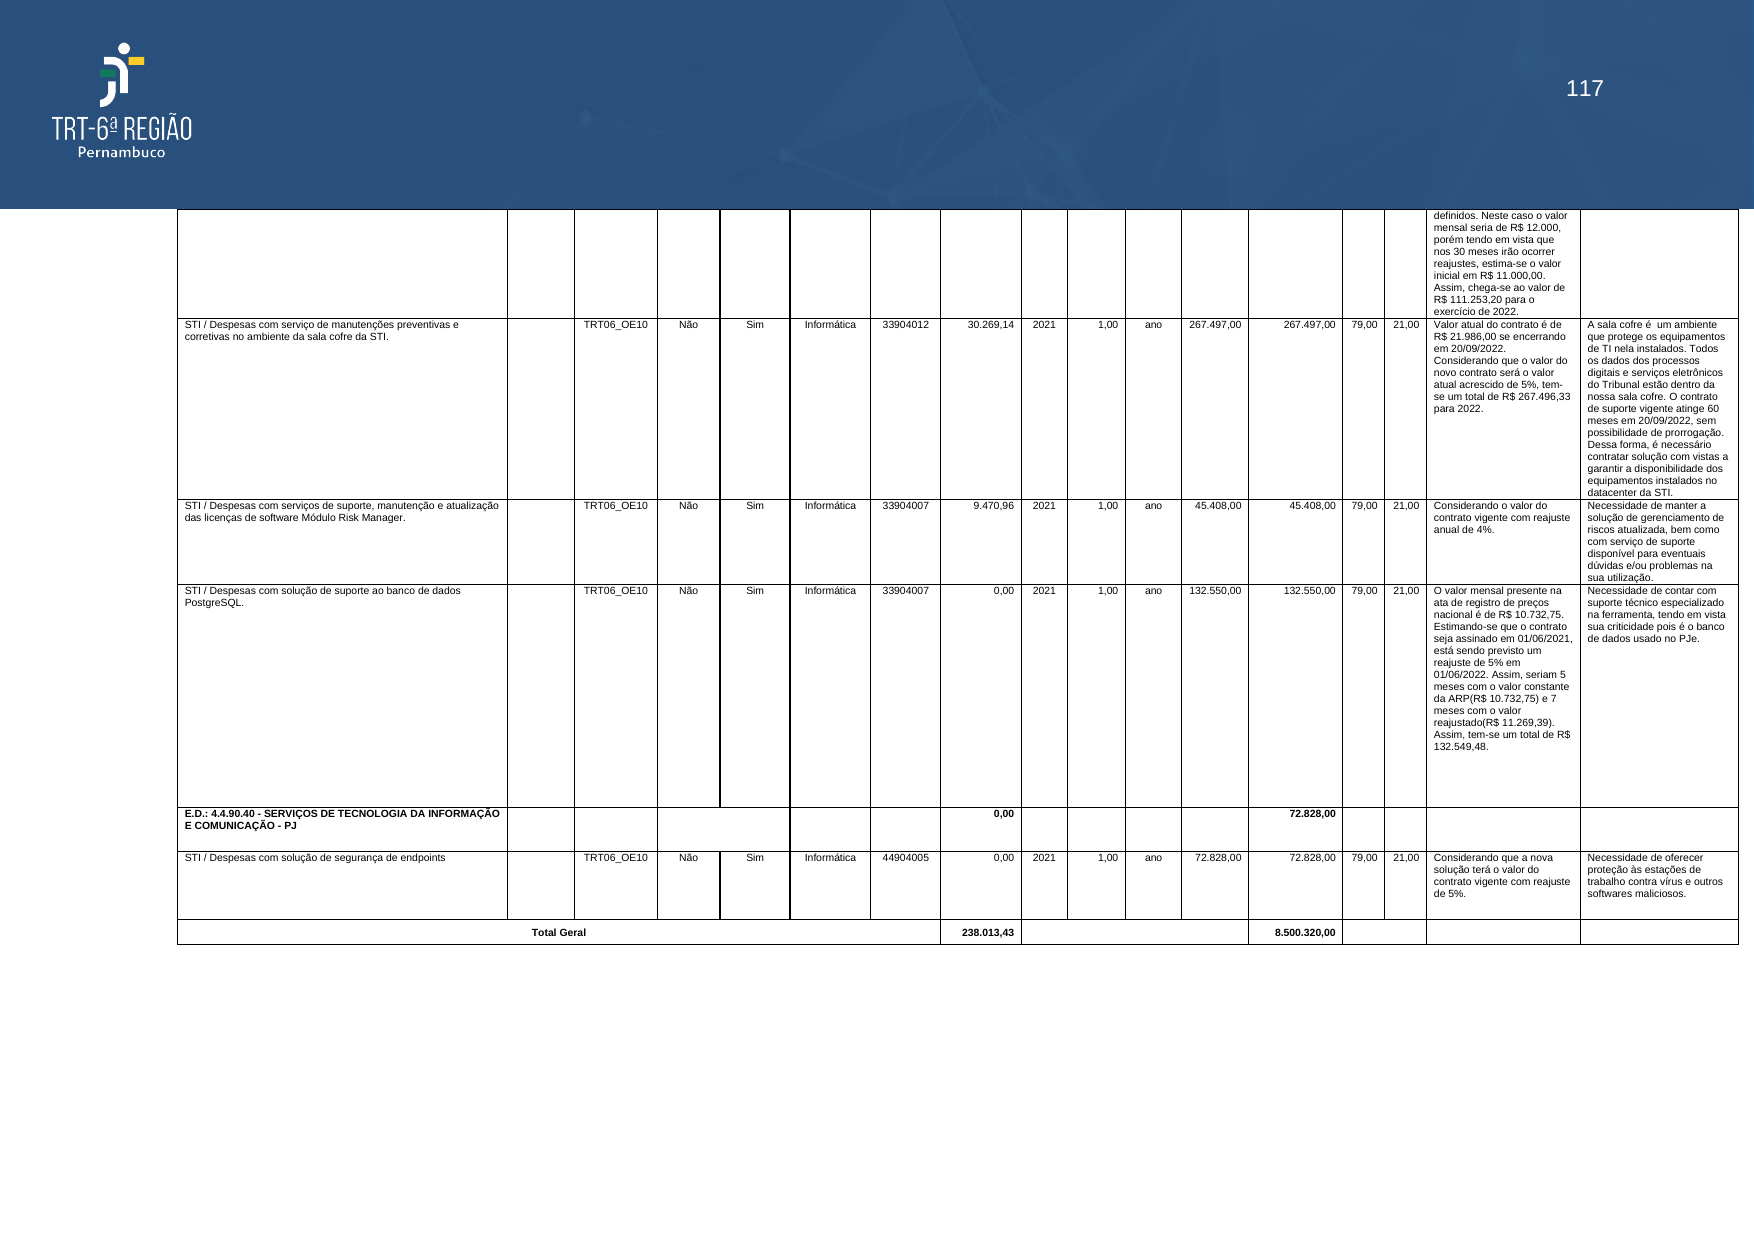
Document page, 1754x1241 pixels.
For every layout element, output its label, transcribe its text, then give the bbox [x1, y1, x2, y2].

table_cell [206, 945, 285, 969]
table_cell Necessidade de oferecer proteção às estações de trabalho contra vírus e outros softwares maliciosos. [1581, 852, 1738, 919]
table_cell Considerando que a nova solução terá o valor do contrato vigente com reajuste de 5%. [1427, 852, 1580, 919]
table_cell Valor atual do contrato é de R$ 21.986,00 se encerrando em 20/09/2022. Considerando que o valor do novo contrato será o valor atual acrescido de 5%, tem-se um total de R$ 267.496,33 para 2022. [1427, 319, 1580, 498]
table_cell 238.013,43 [941, 920, 1021, 944]
table_cell [658, 808, 720, 851]
table_cell [1739, 499, 1754, 583]
table_cell ano [1126, 585, 1181, 807]
table_cell Não [658, 852, 719, 919]
table_cell [1343, 210, 1384, 318]
table_cell [150, 944, 177, 969]
table_cell ano [1126, 500, 1181, 583]
table_cell [1068, 808, 1125, 851]
table_cell ano [1126, 319, 1181, 498]
table_cell Necessidade de contar com suporte técnico especializado na ferramenta, tendo em vista sua criticidade pois é o banco de dados usado no PJe. [1581, 585, 1738, 807]
table_cell [1581, 920, 1738, 944]
table_cell 0,00 [941, 852, 1021, 919]
table_cell 44904005 [871, 852, 940, 919]
table_cell [508, 945, 574, 969]
table_cell 21,00 [1385, 500, 1426, 583]
table_cell [657, 945, 720, 969]
table_cell 0,00 [941, 585, 1021, 807]
table_cell definidos. Neste caso o valor mensal seria de R$ 12.000, porém tendo em vista que nos 30 meses irão ocorrer reajustes, estima-se o valor inicial em R$ 11.000,00. Assim, chega-se ao valor de R$ 111.253,20 para o exercício de 2022. [1427, 210, 1580, 318]
table_cell Sim [721, 500, 789, 583]
table_cell [508, 210, 574, 318]
table_cell [1580, 945, 1632, 969]
table_cell [1385, 945, 1426, 969]
table_cell [508, 852, 574, 919]
table_cell [177, 945, 206, 969]
table_cell [658, 210, 719, 318]
table_cell 30.269,14 [941, 319, 1021, 498]
table_cell 33904007 [871, 585, 940, 807]
table_cell [871, 945, 940, 969]
table_cell STI / Despesas com solução de suporte ao banco de dados PostgreSQL. [178, 585, 507, 807]
table_cell 8.500.320,00 [1249, 920, 1342, 944]
table_cell Informática [791, 585, 870, 807]
table_cell TRT06_OE10 [575, 319, 657, 498]
table_cell [720, 945, 790, 969]
table_cell 72.828,00 [1249, 808, 1342, 851]
table_cell [791, 210, 870, 318]
table_cell [1021, 945, 1067, 969]
table_cell 132.550,00 [1249, 585, 1342, 807]
table_cell 45.408,00 [1182, 500, 1248, 583]
table_cell 2021 [1022, 852, 1067, 919]
table_cell [720, 808, 789, 851]
table_cell [1126, 808, 1181, 851]
table_cell O valor mensal presente na ata de registro de preços nacional é de R$ 10.732,75. Estimando-se que o contrato seja assinado em 01/06/2021, está sendo previsto um reajuste de 5% em 01/06/2022. Assim, seriam 5 meses com o valor constante da ARP(R$ 10.732,75) e 7 meses com o valor reajustado(R$ 11.269,39). Assim, tem-se um total de R$ 132.549,48. [1427, 585, 1580, 807]
table_cell 21,00 [1385, 852, 1426, 919]
table_cell 267.497,00 [1249, 319, 1342, 498]
table_cell [1739, 584, 1754, 807]
table_cell 33904012 [871, 319, 940, 498]
table_cell [150, 209, 177, 318]
table_cell 2021 [1022, 500, 1067, 583]
table_cell Informática [791, 500, 870, 583]
table_cell [1182, 808, 1248, 851]
table_cell 1,00 [1068, 585, 1125, 807]
table_cell E.D.: 4.4.90.40 - SERVIÇOS DE TECNOLOGIA DA INFORMAÇÃO E COMUNICAÇÃO - PJ [178, 808, 507, 851]
table_cell 33904007 [871, 500, 940, 583]
table_cell [1739, 318, 1754, 498]
table_cell 267.497,00 [1182, 319, 1248, 498]
table_cell [1022, 920, 1248, 944]
table_cell [150, 919, 177, 944]
table_cell [508, 808, 574, 851]
table_cell [285, 945, 314, 969]
table_cell [1427, 920, 1580, 944]
table_cell [1022, 808, 1067, 851]
table_cell Informática [791, 852, 870, 919]
table_cell [1581, 210, 1738, 318]
table_cell [1343, 920, 1426, 944]
table_cell 1,00 [1068, 852, 1125, 919]
table_cell [508, 585, 574, 807]
table_cell [1739, 851, 1754, 919]
table_cell STI / Despesas com serviço de manutenções preventivas e corretivas no ambiente da sala cofre da STI. [178, 319, 507, 498]
table_cell 79,00 [1343, 319, 1384, 498]
table_cell A sala cofre é um ambiente que protege os equipamentos de TI nela instalados. Todos os dados dos processos digitais e serviços eletrônicos do Tribunal estão dentro da nossa sala cofre. O contrato de suporte vigente atinge 60 meses em 20/09/2022, sem possibilidade de prorrogação. Dessa forma, é necessário contratar solução com vistas a garantir a disponibilidade dos equipamentos instalados no datacenter da STI. [1581, 319, 1738, 498]
table_cell [1343, 808, 1384, 851]
table_cell TRT06_OE10 [575, 585, 657, 807]
table_cell [791, 808, 870, 851]
table_cell 45.408,00 [1249, 500, 1342, 583]
table_cell [508, 500, 574, 583]
table_cell TRT06_OE10 [575, 500, 657, 583]
table_cell [1182, 210, 1248, 318]
table_cell [575, 808, 657, 851]
table_cell [790, 945, 871, 969]
table_cell [1125, 945, 1181, 969]
table_cell [1739, 807, 1754, 851]
table_cell [1067, 945, 1125, 969]
table_cell [178, 210, 507, 318]
table_cell [1126, 210, 1181, 318]
table_cell [1385, 808, 1426, 851]
table_cell 2021 [1022, 585, 1067, 807]
table_cell [150, 499, 177, 583]
table_cell [941, 210, 1021, 318]
table_cell 0,00 [941, 808, 1021, 851]
table_cell TRT06_OE10 [575, 852, 657, 919]
table_cell Necessidade de manter a solução de gerenciamento de riscos atualizada, bem como com serviço de suporte disponível para eventuais dúvidas e/ou problemas na sua utilização. [1581, 500, 1738, 583]
table_cell 79,00 [1343, 585, 1384, 807]
table_cell [1022, 210, 1067, 318]
table_cell [871, 210, 940, 318]
table_cell 72.828,00 [1182, 852, 1248, 919]
table_cell [314, 945, 508, 969]
table_cell Sim [721, 852, 789, 919]
table_cell STI / Despesas com solução de segurança de endpoints [178, 852, 507, 919]
table_cell 21,00 [1385, 585, 1426, 807]
table_cell [508, 319, 574, 498]
table_cell [150, 851, 177, 919]
table_cell [1739, 919, 1754, 944]
table_cell [1385, 210, 1426, 318]
table_cell 72.828,00 [1249, 852, 1342, 919]
table_cell [940, 945, 1021, 969]
table_cell Total Geral [178, 920, 940, 944]
table_cell STI / Despesas com serviços de suporte, manutenção e atualização das licenças de software Módulo Risk Manager. [178, 500, 507, 583]
table_cell [1632, 945, 1738, 969]
table_cell Não [658, 319, 719, 498]
table_cell [1068, 210, 1125, 318]
table_cell Considerando o valor do contrato vigente com reajuste anual de 4%. [1427, 500, 1580, 583]
table_cell Não [658, 500, 719, 583]
table_cell [150, 318, 177, 498]
table_cell 9.470,96 [941, 500, 1021, 583]
table_cell 1,00 [1068, 319, 1125, 498]
table_cell 21,00 [1385, 319, 1426, 498]
table_cell [575, 210, 657, 318]
table_cell 2021 [1022, 319, 1067, 498]
table_cell 79,00 [1343, 500, 1384, 583]
table_cell 132.550,00 [1182, 585, 1248, 807]
table_cell [871, 808, 940, 851]
table_cell [1581, 808, 1738, 851]
table_cell [1738, 944, 1754, 969]
table_cell [150, 584, 177, 807]
table_cell [1181, 945, 1248, 969]
table_cell Sim [721, 319, 789, 498]
table_cell 79,00 [1343, 852, 1384, 919]
table_cell [1427, 808, 1580, 851]
table_cell [1739, 209, 1754, 318]
table_cell [1343, 945, 1385, 969]
table_cell ano [1126, 852, 1181, 919]
table_cell [150, 807, 177, 851]
table_cell Informática [791, 319, 870, 498]
picture [0, 0, 1754, 209]
table_cell Não [658, 585, 719, 807]
table_cell [1249, 210, 1342, 318]
table_cell 1,00 [1068, 500, 1125, 583]
table_cell [1426, 945, 1580, 969]
table_cell [721, 210, 789, 318]
table_cell Sim [721, 585, 789, 807]
table_cell [1249, 945, 1343, 969]
table_cell [574, 945, 657, 969]
